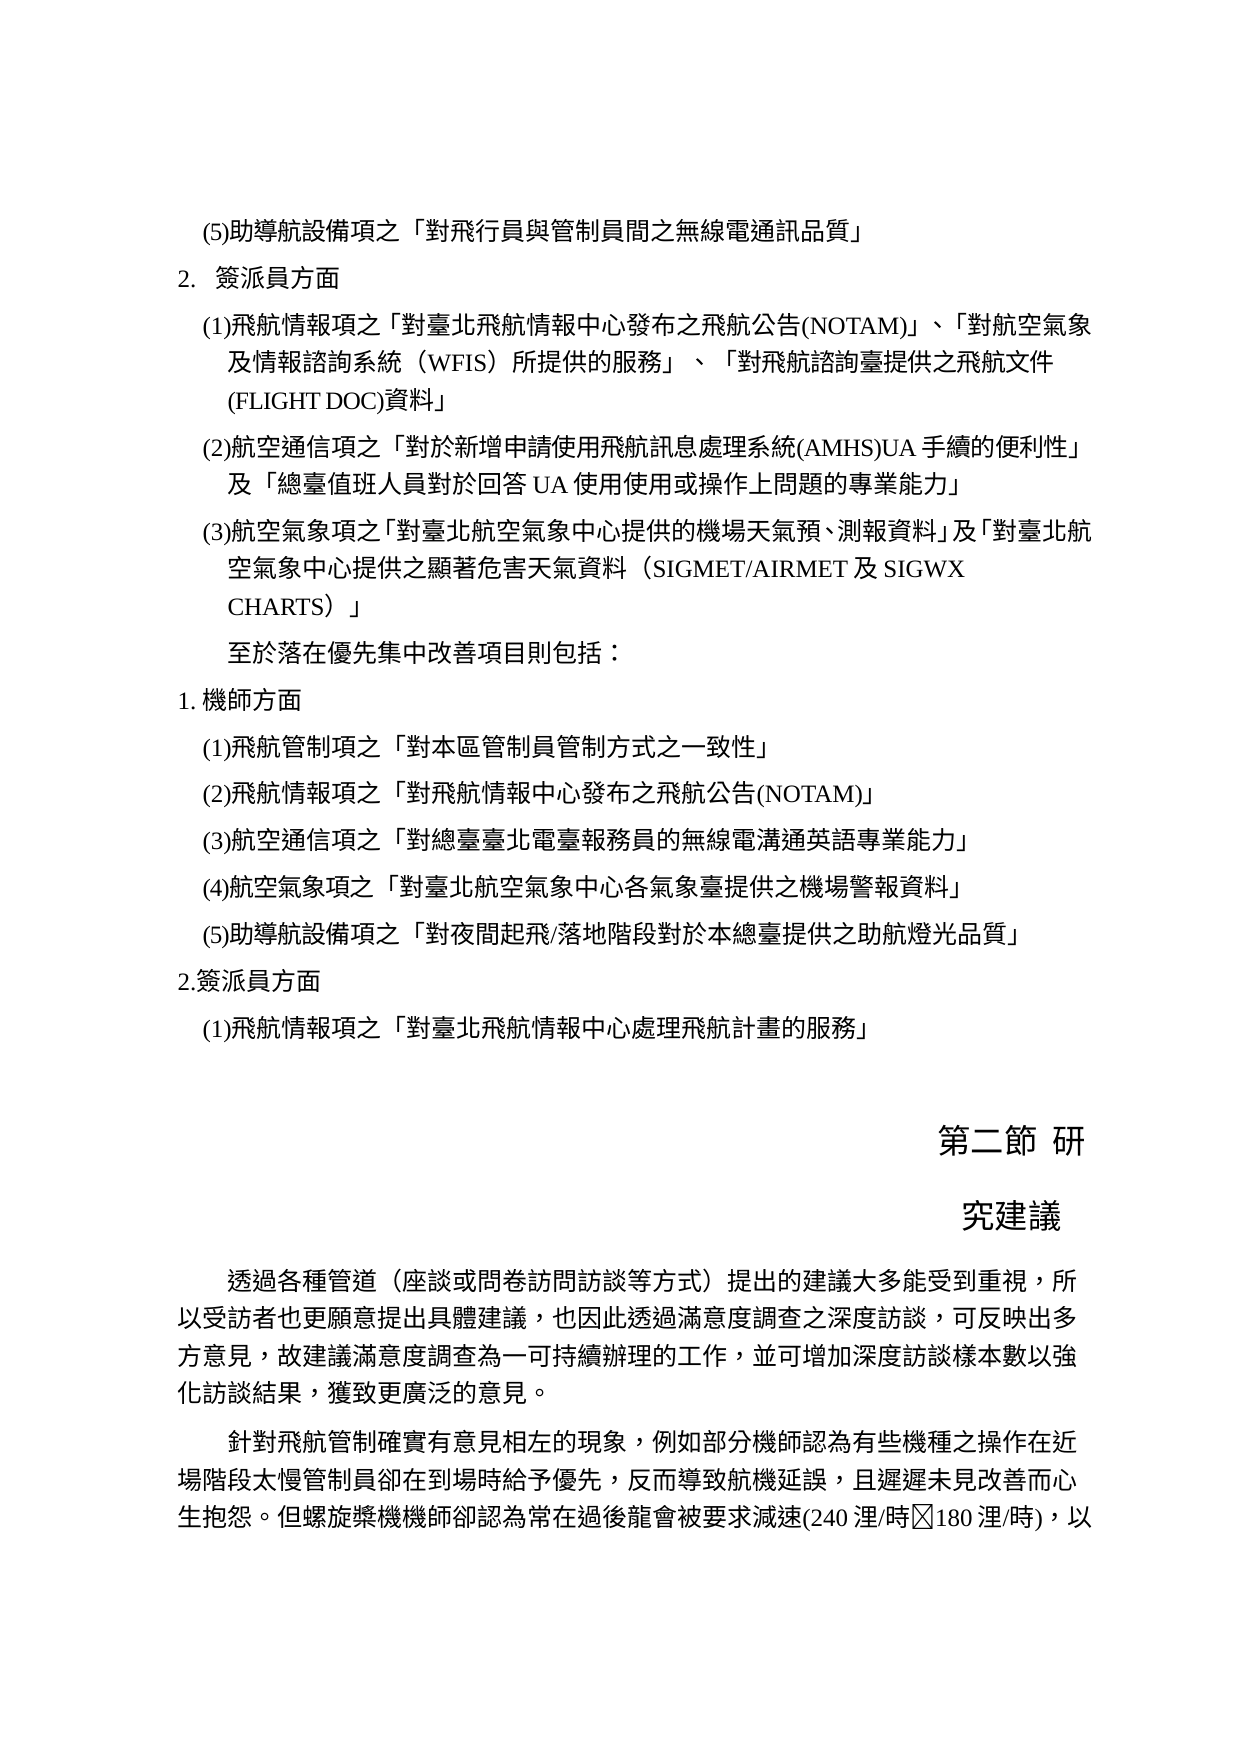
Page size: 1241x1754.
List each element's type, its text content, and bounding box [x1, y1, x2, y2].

text (3)航空氣象項之「對臺北航空氣象中心提供的機場天氣預、測報資料」及「對臺北航空氣象中心提供之顯著危害天氣資料（SIGMET/AIRMET及SIGWX CHARTS）」 [202, 511, 1092, 623]
text (1)飛航管制項之「對本區管制員管制方式之一致性」 [202, 726, 1092, 764]
text 透過各種管道（座談或問卷訪問訪談等方式）提出的建議大多能受到重視，所以受訪者也更願意提出具體建議，也因此透過滿意度調查之深度訪談，可反映出多方意見，故建議滿意度調查為一可持續辦理的工作，並可增加深度訪談樣本數以強化訪談結果，獲致更廣泛的意見。 [177, 1261, 1092, 1411]
text (4)航空氣象項之「對臺北航空氣象中心各氣象臺提供之機場警報資料」 [202, 867, 1092, 904]
text 至於落在優先集中改善項目則包括： [177, 633, 1092, 670]
text (2)航空通信項之「對於新增申請使用飛航訊息處理系統(AMHS)UA手續的便利性」及「總臺值班人員對於回答UA使用使用或操作上問題的專業能力」 [202, 426, 1092, 501]
list 簽派員方面 [177, 258, 1092, 295]
text (1)飛航情報項之「對臺北飛航情報中心發布之飛航公告(NOTAM)」、「對航空氣象及情報諮詢系統（WFIS）所提供的服務」、「對飛航諮詢臺提供之飛航文件(FLIGHT DOC)資料」 [202, 304, 1092, 417]
text (5)助導航設備項之「對飛行員與管制員間之無線電通訊品質」 [202, 211, 1092, 248]
text 2.簽派員方面 [177, 961, 1092, 998]
text (3)航空通信項之「對總臺臺北電臺報務員的無線電溝通英語專業能力」 [202, 820, 1092, 858]
subtitle 第二節 研究建議 [930, 1101, 1092, 1251]
text (1)飛航情報項之「對臺北飛航情報中心處理飛航計畫的服務」 [202, 1008, 1092, 1045]
text 1. 機師方面 [177, 679, 1092, 717]
text 針對飛航管制確實有意見相左的現象，例如部分機師認為有些機種之操作在近場階段太慢管制員卻在到場時給予優先，反而導致航機延誤，且遲遲未見改善而心生抱怨。但螺旋槳機機師卻認為常在過後龍會被要求減速(240浬/時180浬/時)，以 [177, 1422, 1092, 1534]
text (2)飛航情報項之「對飛航情報中心發布之飛航公告(NOTAM)」 [202, 773, 1092, 811]
text (5)助導航設備項之「對夜間起飛/落地階段對於本總臺提供之助航燈光品質」 [202, 914, 1092, 951]
